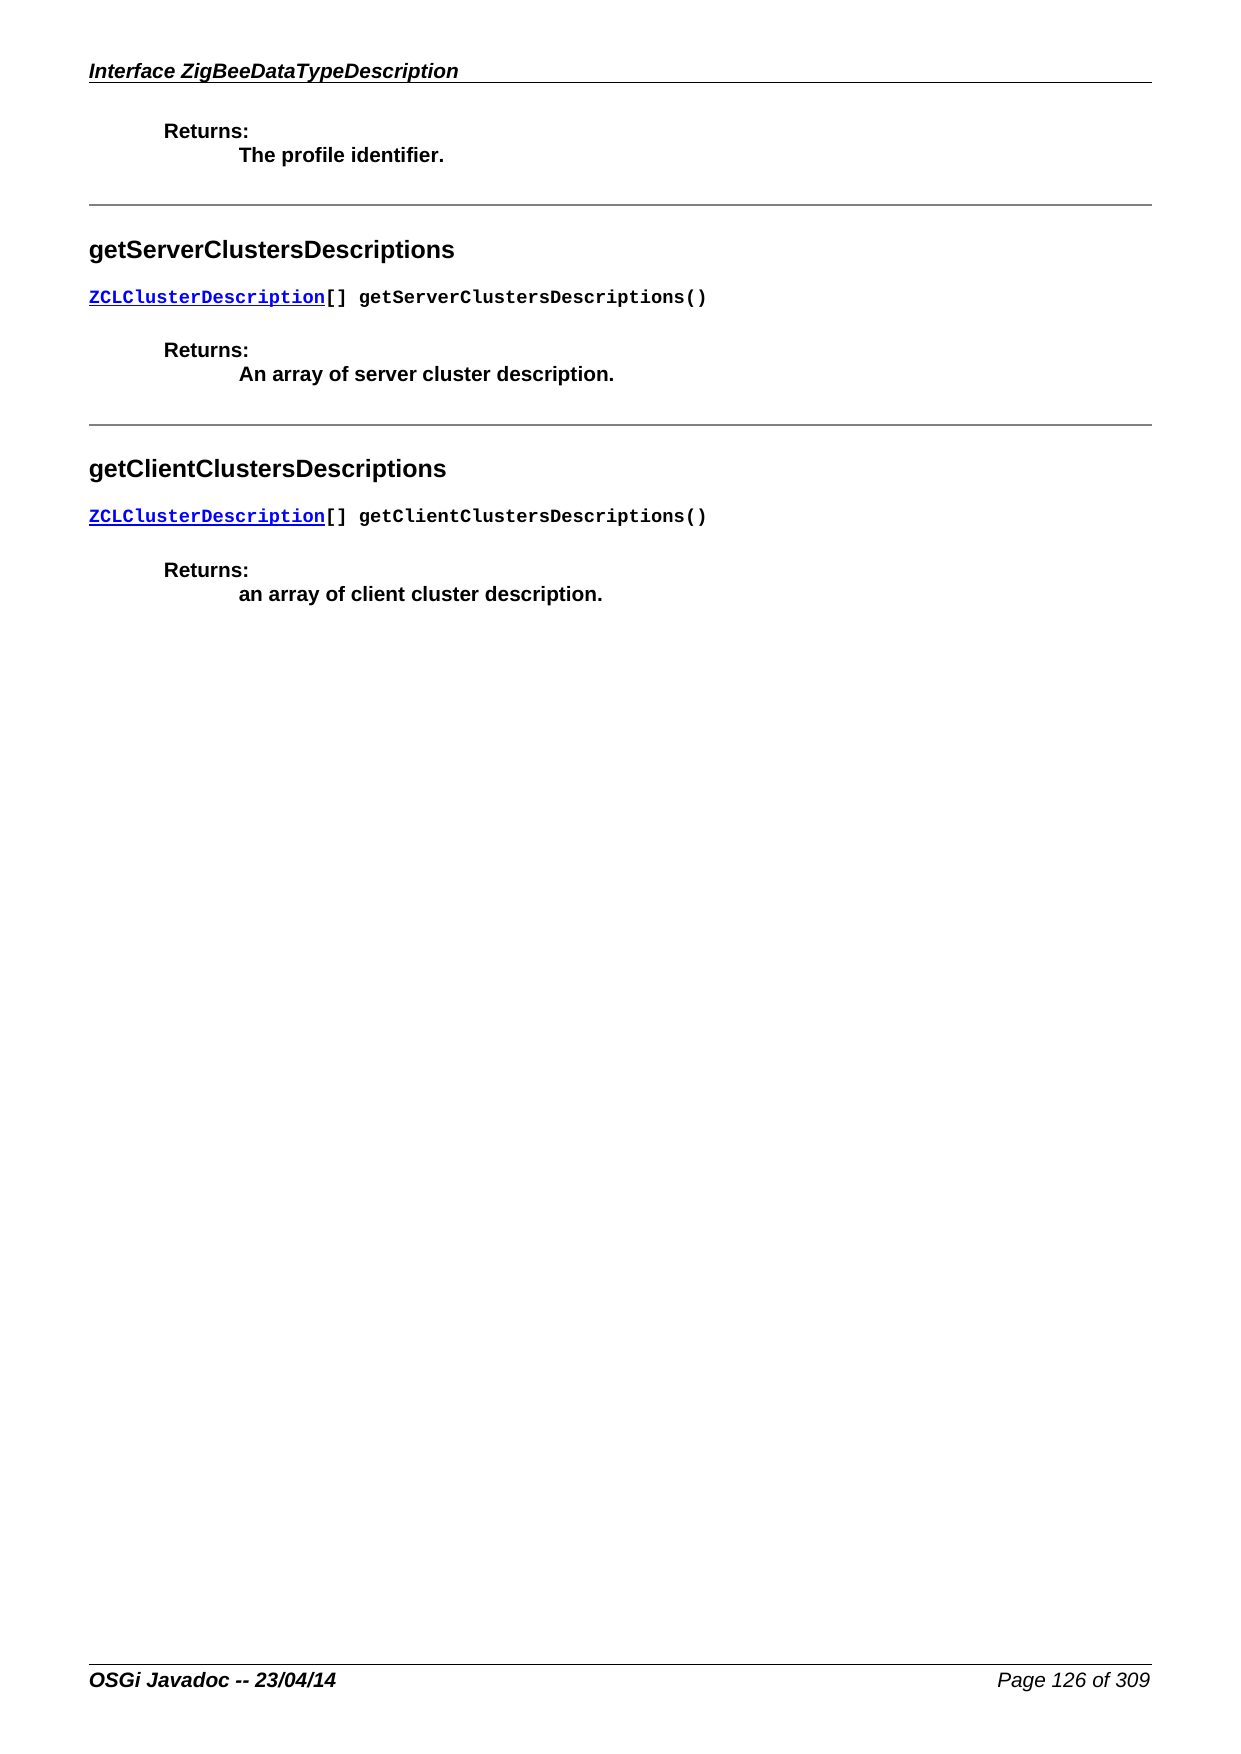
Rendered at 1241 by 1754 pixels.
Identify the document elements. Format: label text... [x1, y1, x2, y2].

text Returns: [163, 557, 1152, 581]
subtitle getServerClustersDescriptions [88, 234, 1152, 263]
text Returns: [163, 338, 1152, 362]
text The profile identifier. [238, 142, 1152, 166]
text an array of client cluster description. [238, 581, 1152, 605]
text An array of server cluster description. [238, 362, 1152, 386]
text ZCLClusterDescription[] getServerClustersDescriptions() [88, 287, 1152, 309]
text Returns: [163, 118, 1152, 142]
text ZCLClusterDescription[] getClientClustersDescriptions() [88, 507, 1152, 528]
subtitle getClientClustersDescriptions [88, 454, 1152, 483]
